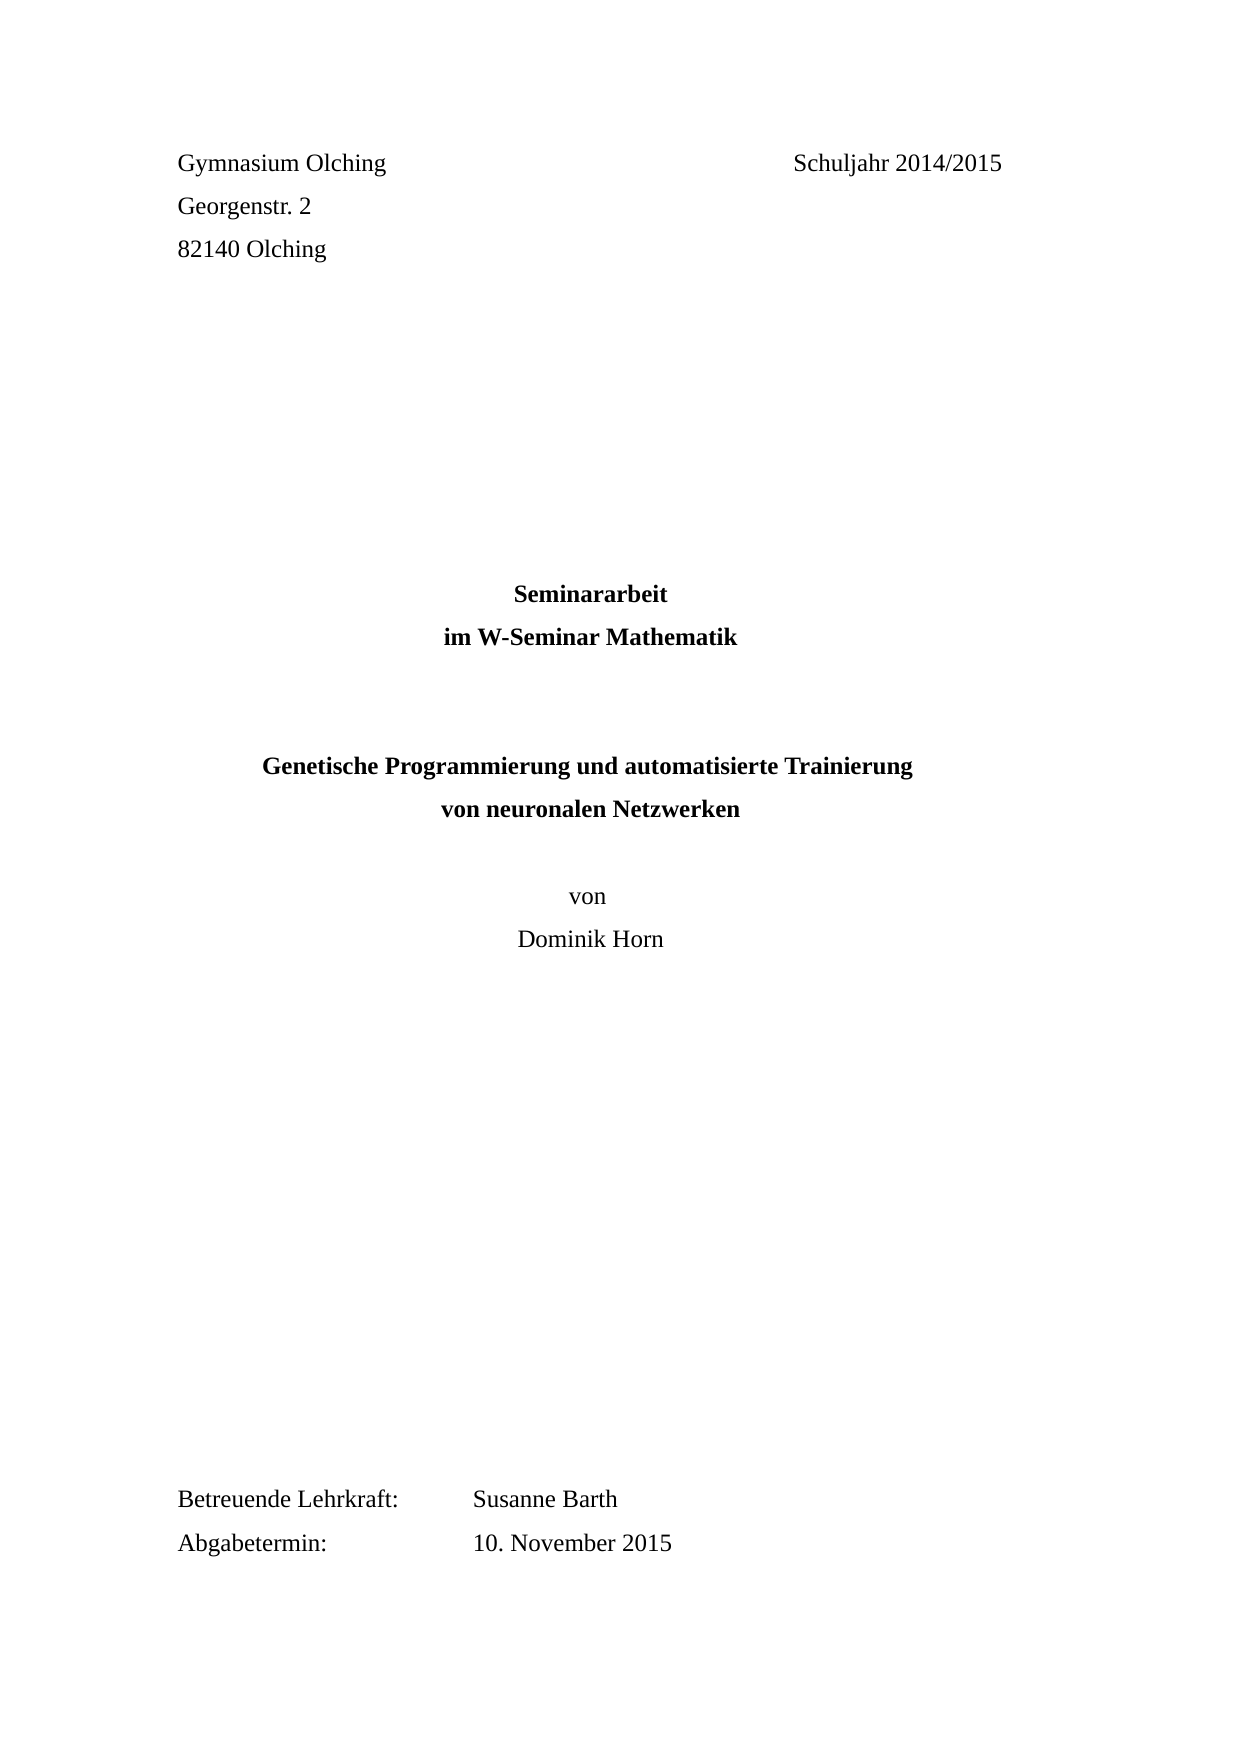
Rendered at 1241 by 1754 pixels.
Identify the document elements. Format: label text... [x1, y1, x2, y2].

text im W-Seminar Mathematik [177, 622, 1004, 651]
text Gymnasium Olching Schuljahr 2014/2015 [177, 148, 1004, 176]
text von [177, 881, 1004, 909]
text Georgenstr. 2 [177, 191, 1004, 219]
text Abgabetermin: 10. November 2015 [177, 1528, 1004, 1556]
text Seminararbeit [177, 579, 1004, 608]
text von neuronalen Netzwerken [177, 794, 1004, 823]
text Dominik Horn [177, 924, 1004, 953]
text Genetische Programmierung und automatisierte Trainierung [177, 751, 1004, 780]
text 82140 Olching [177, 234, 1004, 263]
text Betreuende Lehrkraft: Susanne Barth [177, 1484, 1004, 1513]
